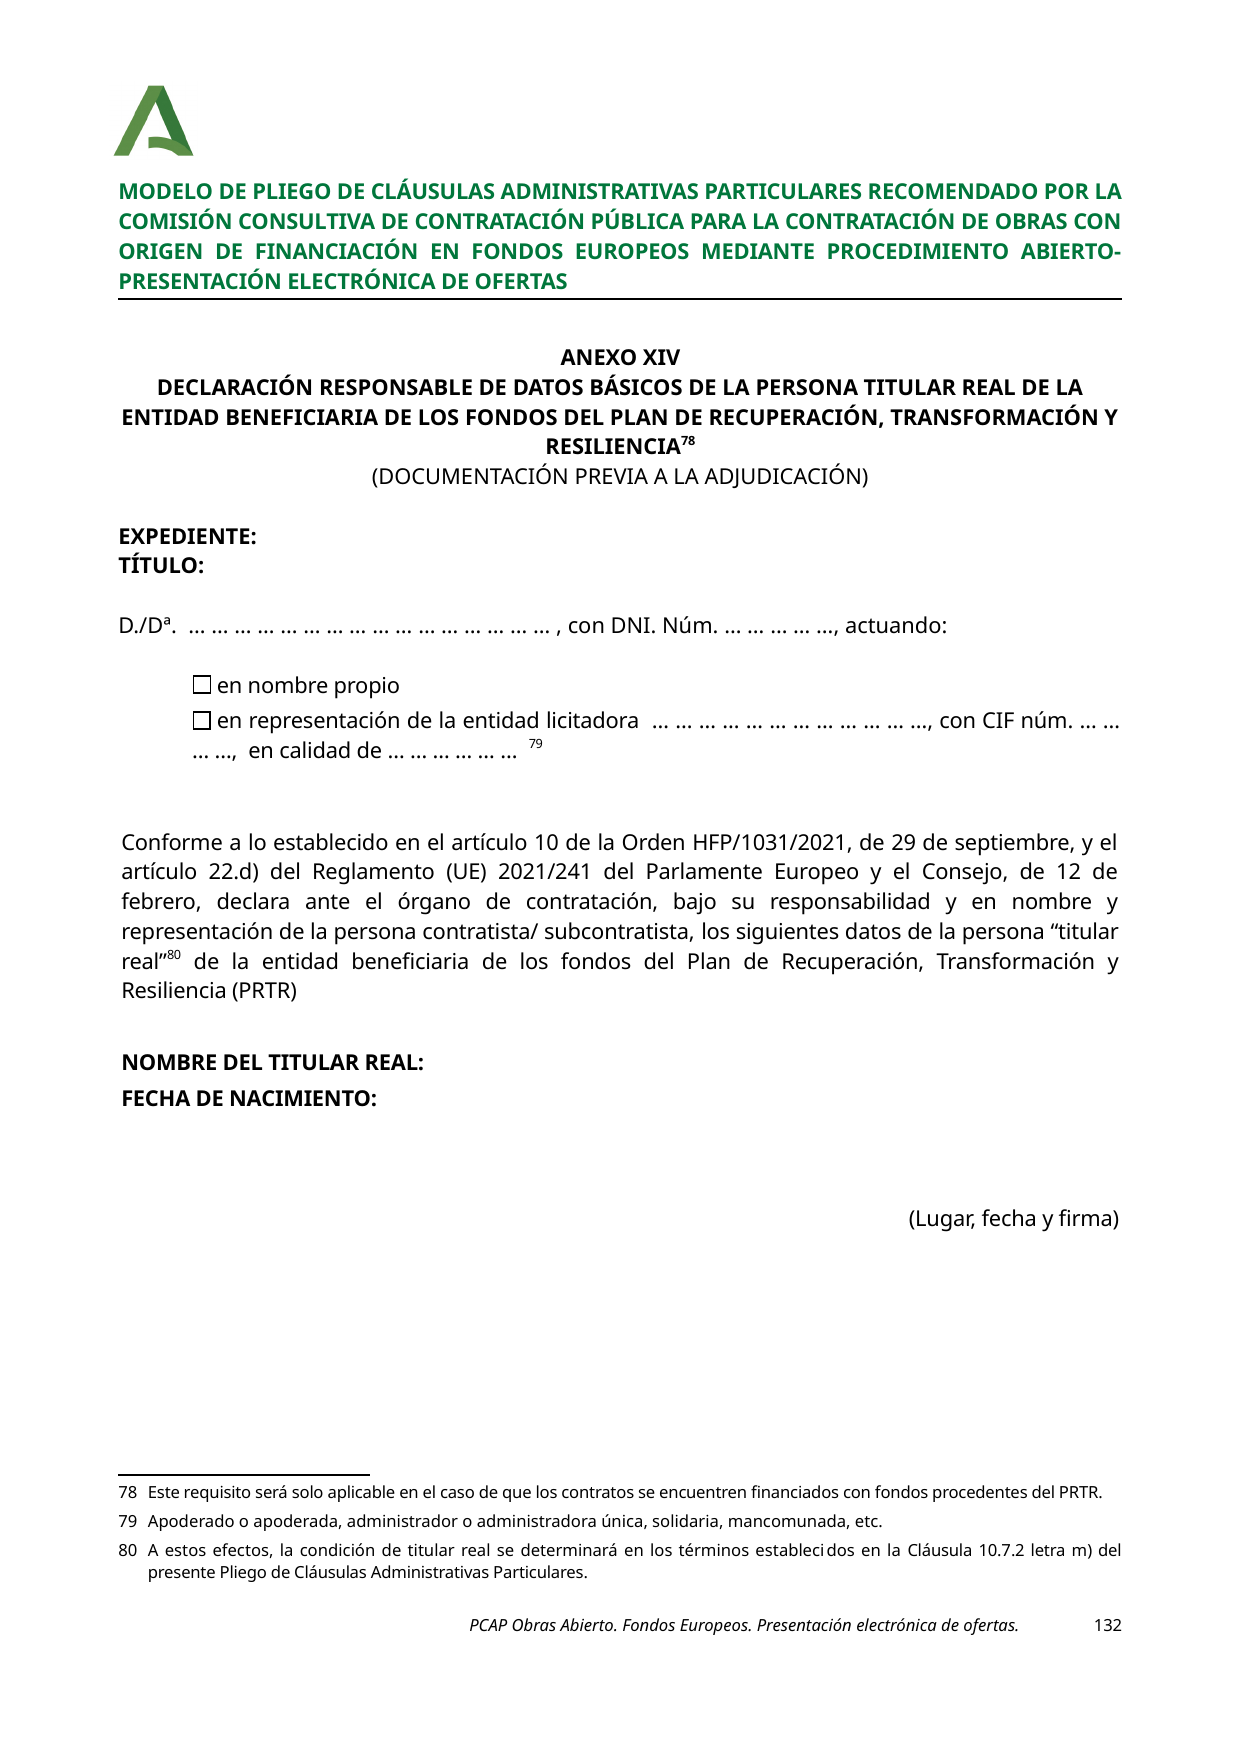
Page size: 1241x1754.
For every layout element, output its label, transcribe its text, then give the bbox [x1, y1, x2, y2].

text en nombre propio [192, 670, 1122, 699]
text Conforme a lo establecido en el artículo 10 de la Orden HFP/1031/2021, de 29 de septiembre, y el artículo 22.d) del Reglamento (UE) 2021/241 del Parlamente Europeo y el Consejo, de 12 de febrero, declara ante el órgano de contratación, bajo su responsabilidad y en nombre y representación de la persona contratista/ subcontratista, los siguientes datos de la persona “titular real” de la entidad beneficiaria de los fondos del Plan de Recuperación, Transformación y Resiliencia (PRTR) [118, 824, 1122, 1005]
text MODELO DE PLIEGO DE CLÁUSULAS ADMINISTRATIVAS PARTICULARES RECOMENDADO POR LA COMISIÓN CONSULTIVA DE CONTRATACIÓN PÚBLICA PARA LA CONTRATACIÓN DE OBRAS CON ORIGEN DE FINANCIACIÓN EN FONDOS EUROPEOS MEDIANTE PROCEDIMIENTO ABIERTO- PRESENTACIÓN ELECTRÓNICA DE OFERTAS [118, 176, 1122, 298]
text NOMBRE DEL TITULAR REAL: [118, 1044, 1122, 1077]
text EXPEDIENTE: [118, 521, 1122, 551]
text FECHA DE NACIMIENTO: [118, 1080, 1122, 1113]
text A estos efectos, la condición de titular real se determinará en los términos establecidos en la Cláusula 10.7.2 letra m) del presente Pliego de Cláusulas Administrativas Particulares. [118, 1538, 1122, 1584]
picture [109, 81, 198, 160]
text (Lugar, fecha y firma) [118, 1200, 1122, 1233]
text ANEXO XIV [118, 342, 1122, 372]
text (DOCUMENTACIÓN PREVIA A LA ADJUDICACIÓN) [118, 461, 1122, 491]
text TÍTULO: [118, 551, 1122, 580]
text Apoderado o apoderada, administrador o administradora única, solidaria, mancomunada, etc. [118, 1509, 1122, 1532]
text Este requisito será solo aplicable en el caso de que los contratos se encuentren financiados con fondos procedentes del PRTR. [118, 1481, 1122, 1504]
text D./Dª. … … … … … … … … … … … … … … … … , con DNI. Núm. … … … … …, actuando: [118, 610, 1122, 640]
text DECLARACIÓN RESPONSABLE DE DATOS BÁSICOS DE LA PERSONA TITULAR REAL DE LA ENTIDAD BENEFICIARIA DE LOS FONDOS DEL PLAN DE RECUPERACIÓN, TRANSFORMACIÓN Y RESILIENCIA [118, 372, 1122, 461]
text en representación de la entidad licitadora … … … … … … … … … … … …, con CIF núm. … … … …, en calidad de … … … … … … [192, 706, 1122, 765]
